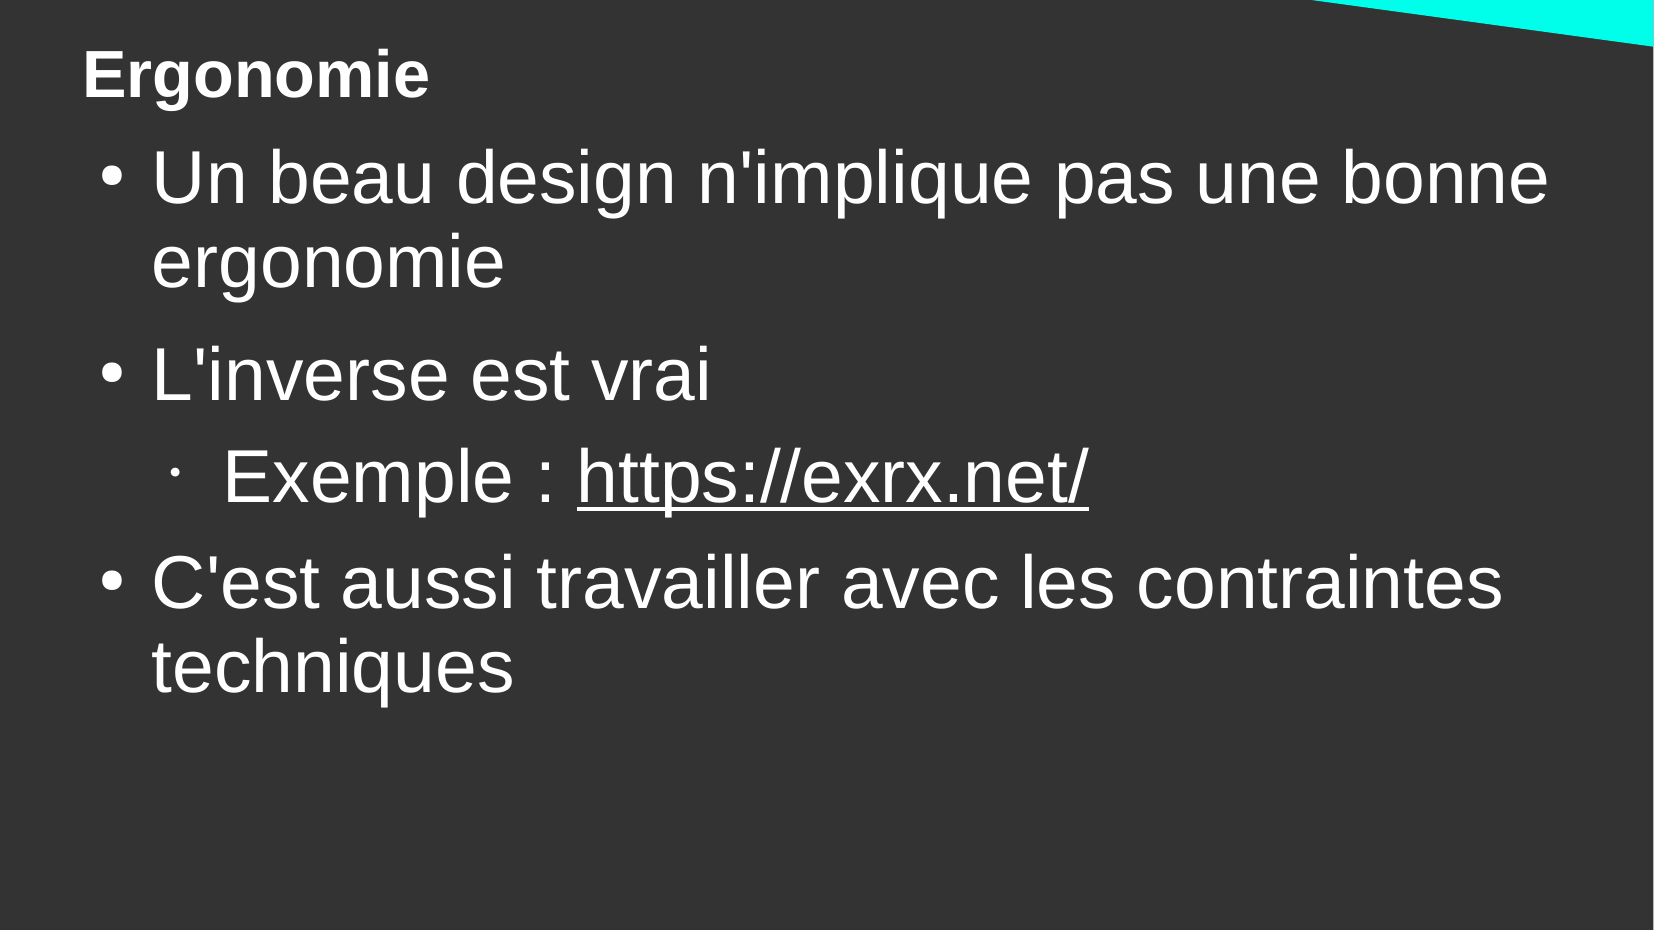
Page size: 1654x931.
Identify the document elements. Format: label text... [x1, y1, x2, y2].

title Ergonomie [82, 37, 1571, 114]
list Un beau design n'implique pas une bonne ergonomie L'inverse est vrai Exemple : https://exrx.net/ C'est aussi travailler avec les contraintes techniques [80, 135, 1620, 815]
text_box [1311, 0, 1654, 47]
